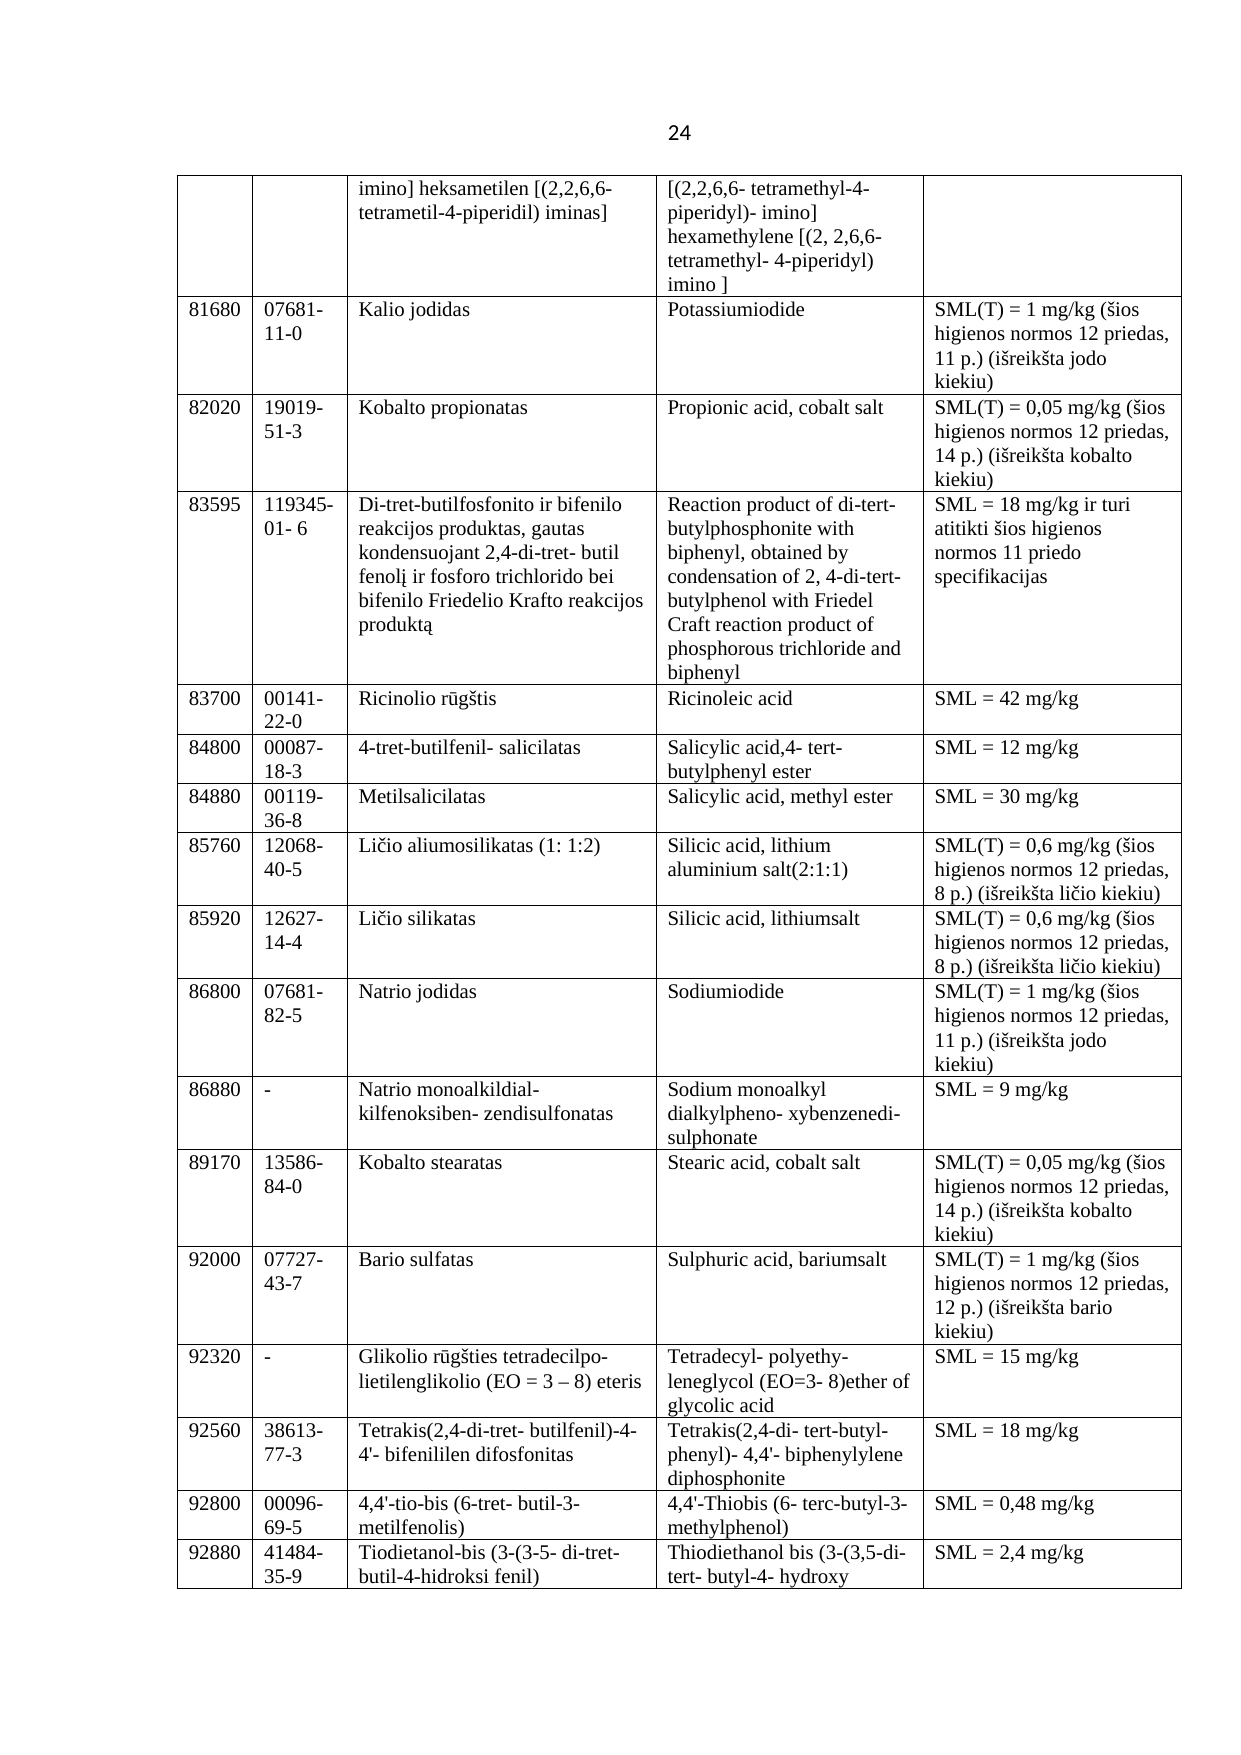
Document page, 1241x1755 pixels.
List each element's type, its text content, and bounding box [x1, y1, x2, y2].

table_cell Potassiumiodide [657, 297, 923, 393]
table_cell imino] heksametilen [(2,2,6,6- tetrametil-4-piperidil) iminas] [348, 176, 656, 296]
table_cell [253, 176, 347, 296]
table_cell [(2,2,6,6- tetramethyl-4- piperidyl)- imino] hexamethylene [(2, 2,6,6-tetramethyl- 4-piperidyl) imino ] [657, 176, 923, 296]
table_cell Stearic acid, cobalt salt [657, 1150, 923, 1246]
table_cell SML(T) = 1 mg/kg (šios higienos normos 12 priedas, 12 p.) (išreikšta bario kiekiu) [924, 1247, 1181, 1343]
table_cell 38613-77-3 [253, 1418, 347, 1490]
table_cell Sodiumiodide [657, 979, 923, 1076]
table_cell 92000 [178, 1247, 252, 1343]
table_cell Kalio jodidas [348, 297, 656, 393]
table_cell Silicic acid, lithium aluminium salt(2:1:1) [657, 833, 923, 905]
table_cell Glikolio rūgšties tetradecilpo- lietilenglikolio (EO = 3 – 8) eteris [348, 1345, 656, 1417]
table_cell 12627-14-4 [253, 906, 347, 978]
table_cell SML = 15 mg/kg [924, 1345, 1181, 1417]
table_cell 92800 [178, 1491, 252, 1539]
table_cell SML = 18 mg/kg ir turi atitikti šios higienos normos 11 priedo specifikacijas [924, 492, 1181, 684]
table_cell 89170 [178, 1150, 252, 1246]
table_cell Reaction product of di-tert- butylphosphonite with biphenyl, obtained by condensation of 2, 4-di-tert- butylphenol with Friedel Craft reaction product of phosphorous trichloride and biphenyl [657, 492, 923, 684]
table_cell 00141-22-0 [253, 685, 347, 733]
table_cell SML = 30 mg/kg [924, 784, 1181, 832]
table_cell 84800 [178, 735, 252, 783]
table_cell 07681-82-5 [253, 979, 347, 1076]
table_cell 4-tret-butilfenil- salicilatas [348, 735, 656, 783]
table_cell SML(T) = 0,05 mg/kg (šios higienos normos 12 priedas, 14 p.) (išreikšta kobalto kiekiu) [924, 395, 1181, 491]
table_cell 92560 [178, 1418, 252, 1490]
table_cell Tetrakis(2,4-di-tret- butilfenil)-4-4'- bifenililen difosfonitas [348, 1418, 656, 1490]
table_cell 41484-35-9 [253, 1540, 347, 1588]
table_cell Silicic acid, lithiumsalt [657, 906, 923, 978]
table_cell 00087-18-3 [253, 735, 347, 783]
table_cell Thiodiethanol bis (3-(3,5-di-tert- butyl-4- hydroxy [657, 1540, 923, 1588]
table_cell 07681-11-0 [253, 297, 347, 393]
table_cell 92880 [178, 1540, 252, 1588]
table_cell - [253, 1345, 347, 1417]
table_cell 84880 [178, 784, 252, 832]
table_cell SML(T) = 1 mg/kg (šios higienos normos 12 priedas, 11 p.) (išreikšta jodo kiekiu) [924, 297, 1181, 393]
table_cell SML(T) = 0,05 mg/kg (šios higienos normos 12 priedas, 14 p.) (išreikšta kobalto kiekiu) [924, 1150, 1181, 1246]
table_cell 83700 [178, 685, 252, 733]
table_cell 4,4'-tio-bis (6-tret- butil-3-metilfenolis) [348, 1491, 656, 1539]
table_cell 81680 [178, 297, 252, 393]
table_cell 19019-51-3 [253, 395, 347, 491]
table_cell Bario sulfatas [348, 1247, 656, 1343]
table_cell 00119-36-8 [253, 784, 347, 832]
table_cell SML(T) = 0,6 mg/kg (šios higienos normos 12 priedas, 8 p.) (išreikšta ličio kiekiu) [924, 833, 1181, 905]
table_cell [178, 176, 252, 296]
table_cell 00096-69-5 [253, 1491, 347, 1539]
table_cell 86880 [178, 1077, 252, 1149]
table_cell Salicylic acid, methyl ester [657, 784, 923, 832]
table_cell SML = 42 mg/kg [924, 685, 1181, 733]
table_cell SML = 2,4 mg/kg [924, 1540, 1181, 1588]
table_cell Salicylic acid,4- tert-butylphenyl ester [657, 735, 923, 783]
table_cell [924, 176, 1181, 296]
table_cell 92320 [178, 1345, 252, 1417]
table_cell 85760 [178, 833, 252, 905]
table_cell 83595 [178, 492, 252, 684]
table_cell 85920 [178, 906, 252, 978]
table_cell Ličio silikatas [348, 906, 656, 978]
table_cell 4,4'-Thiobis (6- terc-butyl-3- methylphenol) [657, 1491, 923, 1539]
table_cell Sulphuric acid, bariumsalt [657, 1247, 923, 1343]
table_cell 13586-84-0 [253, 1150, 347, 1246]
table_cell SML = 12 mg/kg [924, 735, 1181, 783]
table_cell SML(T) = 0,6 mg/kg (šios higienos normos 12 priedas, 8 p.) (išreikšta ličio kiekiu) [924, 906, 1181, 978]
table_cell 86800 [178, 979, 252, 1076]
table_cell Ličio aliumosilikatas (1: 1:2) [348, 833, 656, 905]
table_cell SML = 18 mg/kg [924, 1418, 1181, 1490]
table_cell Natrio jodidas [348, 979, 656, 1076]
table_cell Propionic acid, cobalt salt [657, 395, 923, 491]
table_cell Tetrakis(2,4-di- tert-butyl-phenyl)- 4,4'- biphenylylene diphosphonite [657, 1418, 923, 1490]
table_cell Tiodietanol-bis (3-(3-5- di-tret-butil-4-hidroksi fenil) [348, 1540, 656, 1588]
table_cell 07727-43-7 [253, 1247, 347, 1343]
table_cell Kobalto stearatas [348, 1150, 656, 1246]
table_cell Natrio monoalkildial- kilfenoksiben- zendisulfonatas [348, 1077, 656, 1149]
table_cell SML(T) = 1 mg/kg (šios higienos normos 12 priedas, 11 p.) (išreikšta jodo kiekiu) [924, 979, 1181, 1076]
table_cell Tetradecyl- polyethy- leneglycol (EO=3- 8)ether of glycolic acid [657, 1345, 923, 1417]
table_cell Ricinoleic acid [657, 685, 923, 733]
table_cell Metilsalicilatas [348, 784, 656, 832]
table_cell 12068-40-5 [253, 833, 347, 905]
table_cell Ricinolio rūgštis [348, 685, 656, 733]
table_cell SML = 9 mg/kg [924, 1077, 1181, 1149]
table_cell - [253, 1077, 347, 1149]
table_cell Di-tret-butilfosfonito ir bifenilo reakcijos produktas, gautas kondensuojant 2,4-di-tret- butil fenolį ir fosforo trichlorido bei bifenilo Friedelio Krafto reakcijos produktą [348, 492, 656, 684]
table_cell 119345-01- 6 [253, 492, 347, 684]
table_cell 82020 [178, 395, 252, 491]
table_cell Sodium monoalkyl dialkylpheno- xybenzenedi- sulphonate [657, 1077, 923, 1149]
table_cell Kobalto propionatas [348, 395, 656, 491]
table_cell SML = 0,48 mg/kg [924, 1491, 1181, 1539]
